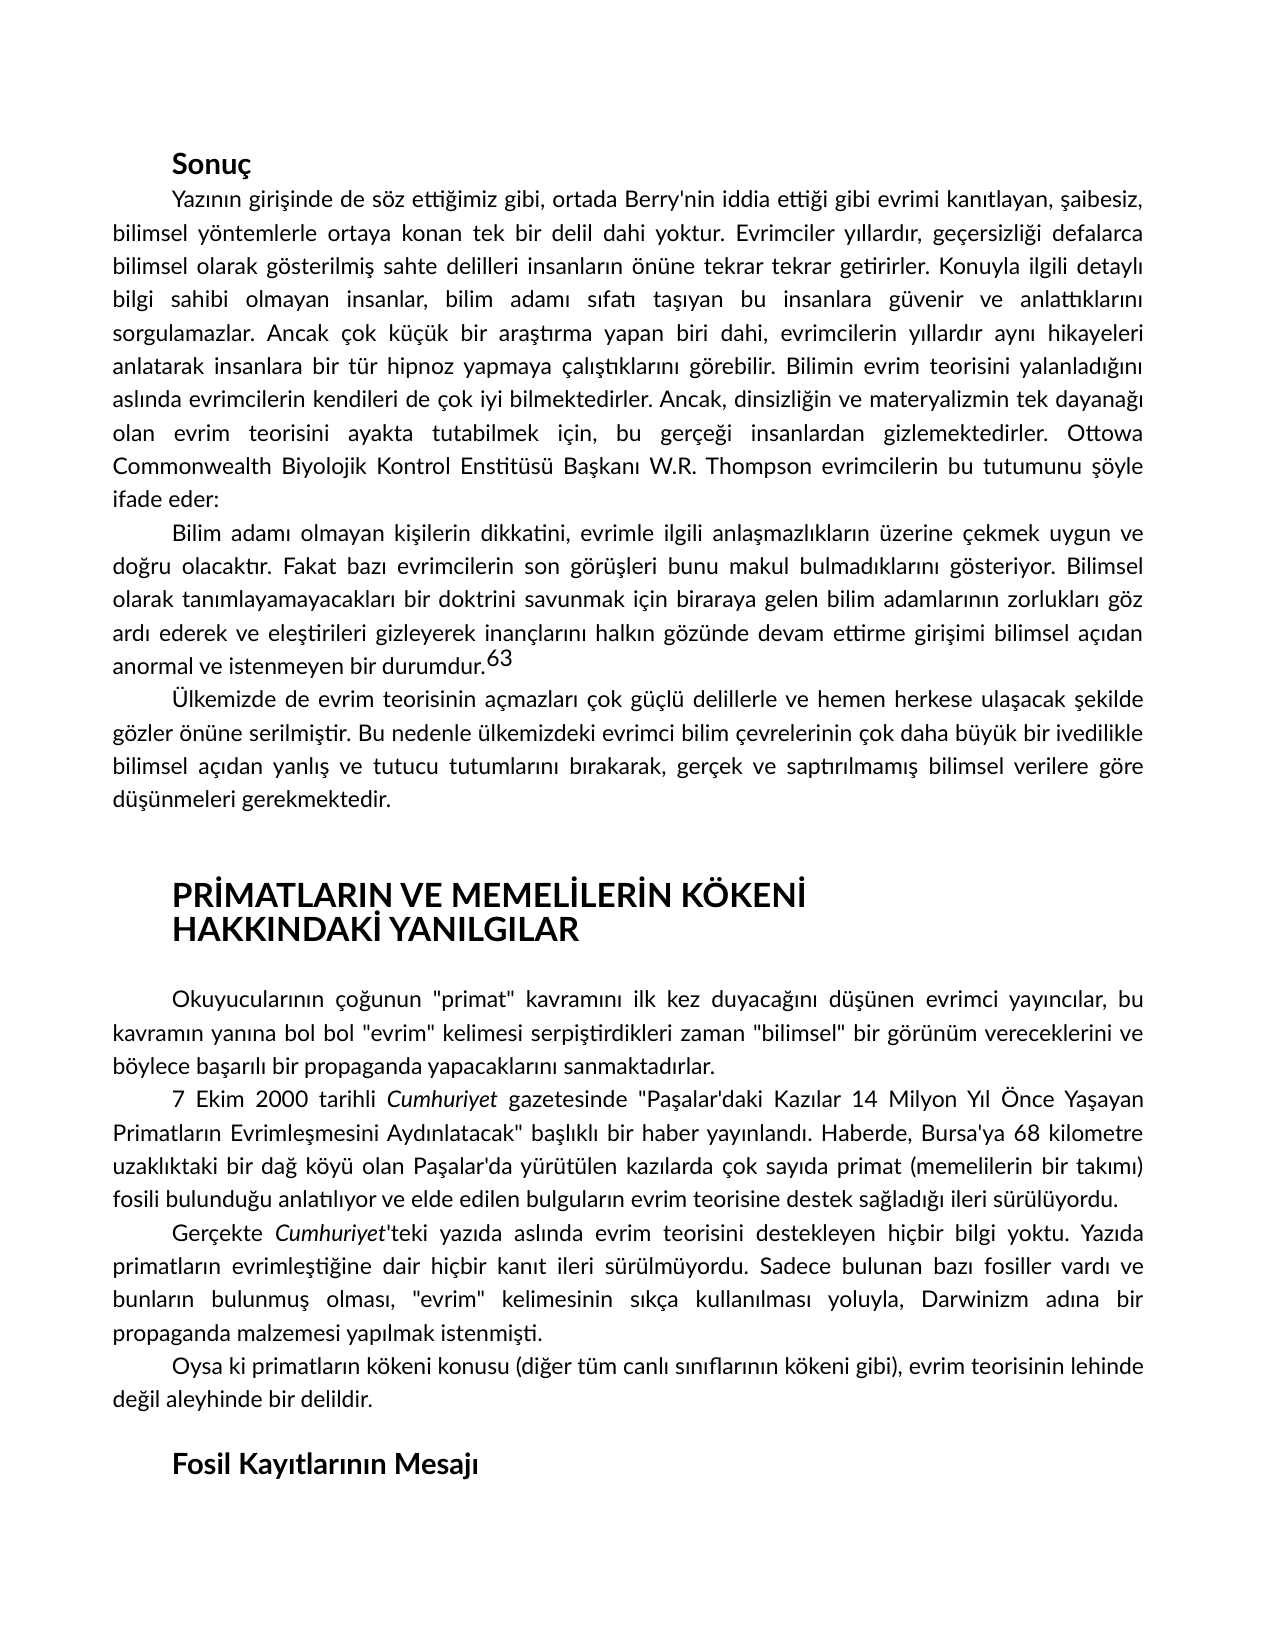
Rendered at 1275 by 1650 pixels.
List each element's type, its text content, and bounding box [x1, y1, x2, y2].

text 7 Ekim 2000 tarihli Cumhuriyet gazetesinde "Paşalar'daki Kazılar 14 Milyon Yıl Önce Yaşayan Primatların Evrimleşmesini Aydınlatacak" başlıklı bir haber yayınlandı. Haberde, Bursa'ya 68 kilometre uzaklıktaki bir dağ köyü olan Paşalar'da yürütülen kazılarda çok sayıda primat (memelilerin bir takımı) fosili bulunduğu anlatılıyor ve elde edilen bulguların evrim teorisine destek sağladığı ileri sürülüyordu. [112, 1081, 1145, 1214]
text Yazının girişinde de söz ettiğimiz gibi, ortada Berry'nin iddia ettiği gibi evrimi kanıtlayan, şaibesiz, bilimsel yöntemlerle ortaya konan tek bir delil dahi yoktur. Evrimciler yıllardır, geçersizliği defalarca bilimsel olarak gösterilmiş sahte delilleri insanların önüne tekrar tekrar getirirler. Konuyla ilgili detaylı bilgi sahibi olmayan insanlar, bilim adamı sıfatı taşıyan bu insanlara güvenir ve anlattıklarını sorgulamazlar. Ancak çok küçük bir araştırma yapan biri dahi, evrimcilerin yıllardır aynı hikayeleri anlatarak insanlara bir tür hipnoz yapmaya çalıştıklarını görebilir. Bilimin evrim teorisini yalanladığını aslında evrimcilerin kendileri de çok iyi bilmektedirler. Ancak, dinsizliğin ve materyalizmin tek dayanağı olan evrim teorisini ayakta tutabilmek için, bu gerçeği insanlardan gizlemektedirler. Ottowa Commonwealth Biyolojik Kontrol Enstitüsü Başkanı W.R. Thompson evrimcilerin bu tutumunu şöyle ifade eder: [112, 181, 1145, 514]
text Gerçekte Cumhuriyet'teki yazıda aslında evrim teorisini destekleyen hiçbir bilgi yoktu. Yazıda primatların evrimleştiğine dair hiçbir kanıt ileri sürülmüyordu. Sadece bulunan bazı fosiller vardı ve bunların bulunmuş olması, "evrim" kelimesinin sıkça kullanılması yoluyla, Darwinizm adına bir propaganda malzemesi yapılmak istenmişti. [112, 1214, 1145, 1348]
text Okuyucularının çoğunun "primat" kavramını ilk kez duyacağını düşünen evrimci yayıncılar, bu kavramın yanına bol bol "evrim" kelimesi serpiştirdikleri zaman "bilimsel" bir görünüm vereceklerini ve böylece başarılı bir propaganda yapacaklarını sanmaktadırlar. [112, 981, 1145, 1081]
text PRİMATLARIN VE MEMELİLERİN KÖKENİ [112, 881, 1145, 914]
text Bilim adamı olmayan kişilerin dikkatini, evrimle ilgili anlaşmazlıkların üzerine çekmek uygun ve doğru olacaktır. Fakat bazı evrimcilerin son görüşleri bunu makul bulmadıklarını gösteriyor. Bilimsel olarak tanımlayamayacakları bir doktrini savunmak için biraraya gelen bilim adamlarının zorlukları göz ardı ederek ve eleştirileri gizleyerek inançlarını halkın gözünde devam ettirme girişimi bilimsel açıdan anormal ve istenmeyen bir durumdur.63 [112, 514, 1145, 681]
text Oysa ki primatların kökeni konusu (diğer tüm canlı sınıflarının kökeni gibi), evrim teorisinin lehinde değil aleyhinde bir delildir. [112, 1348, 1145, 1414]
text Sonuç [112, 148, 1145, 181]
text HAKKINDAKİ YANILGILAR [112, 914, 1145, 948]
text Fosil Kayıtlarının Mesajı [112, 1448, 1145, 1481]
text Ülkemizde de evrim teorisinin açmazları çok güçlü delillerle ve hemen herkese ulaşacak şekilde gözler önüne serilmiştir. Bu nedenle ülkemizdeki evrimci bilim çevrelerinin çok daha büyük bir ivedilikle bilimsel açıdan yanlış ve tutucu tutumlarını bırakarak, gerçek ve saptırılmamış bilimsel verilere göre düşünmeleri gerekmektedir. [112, 681, 1145, 814]
